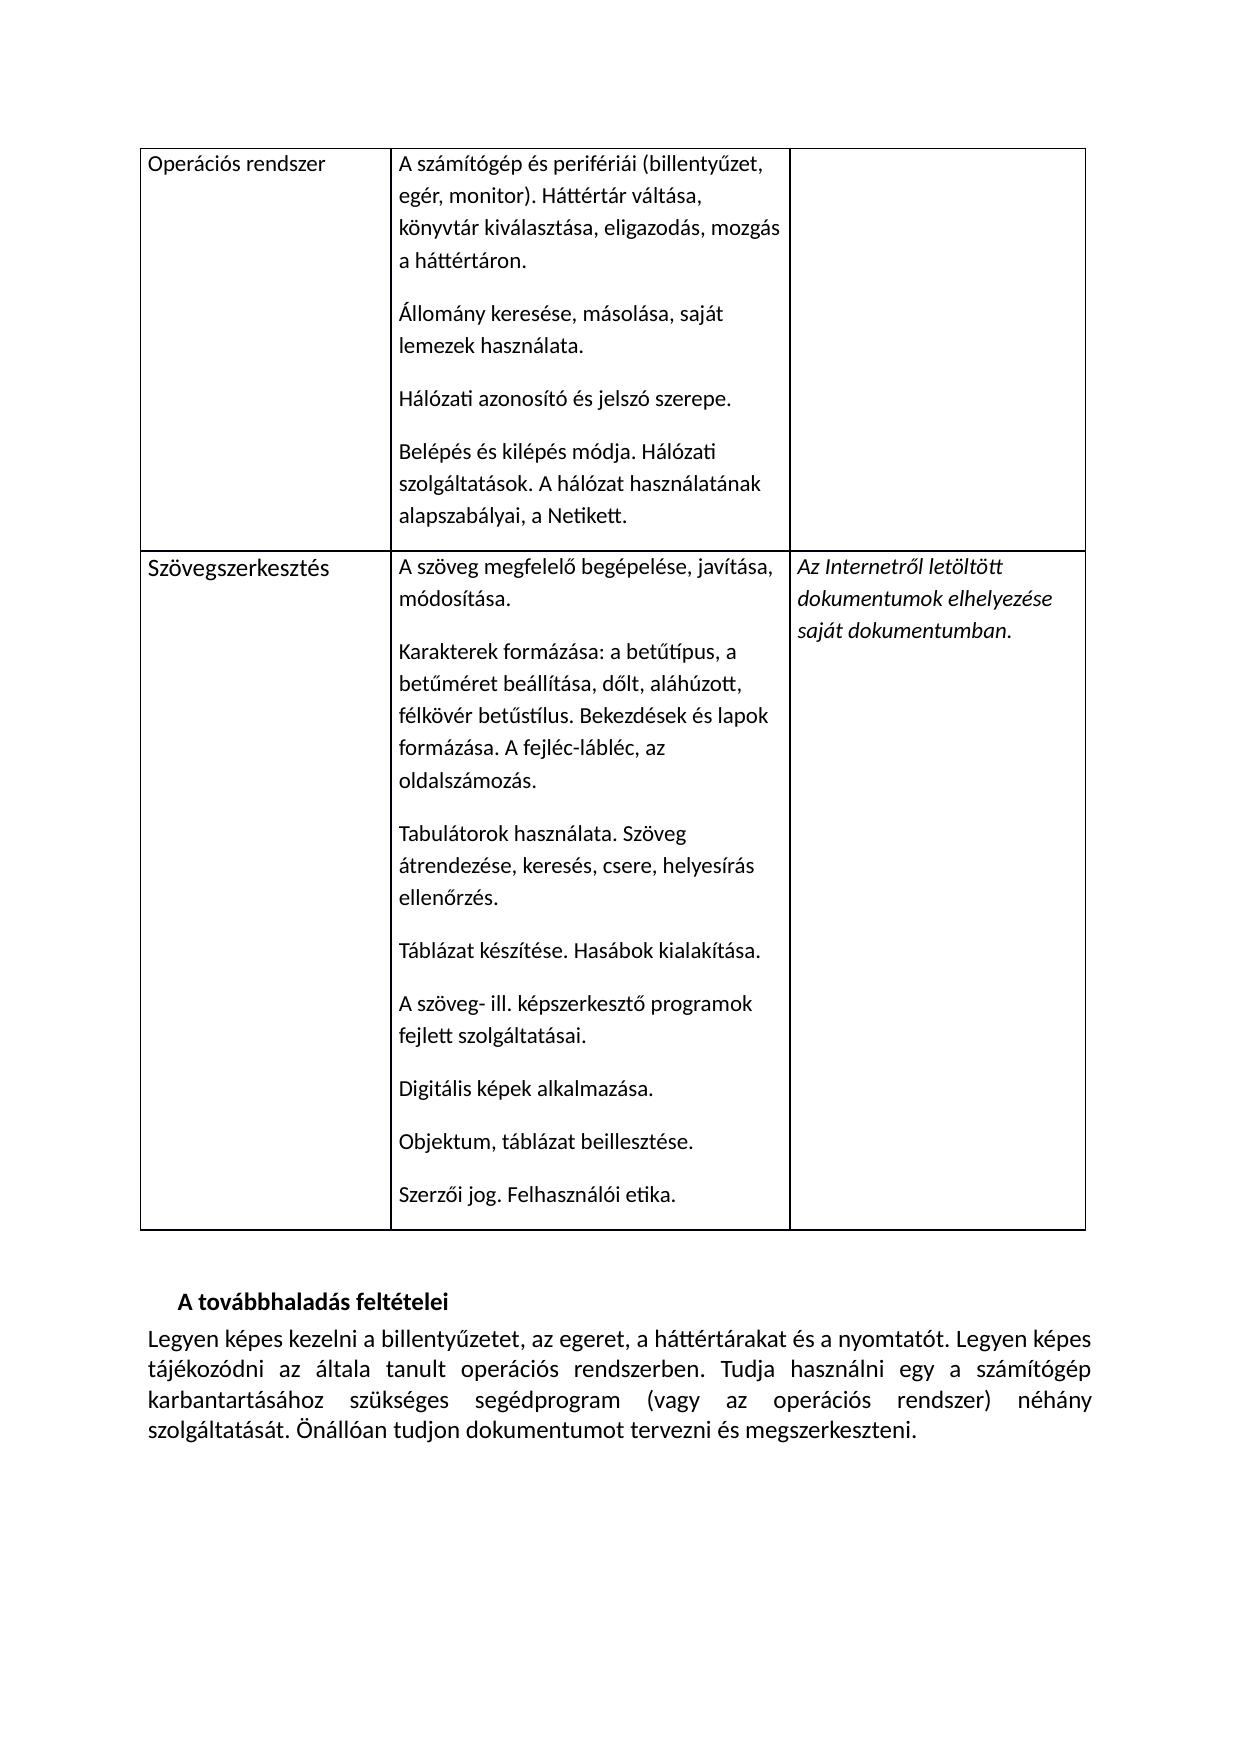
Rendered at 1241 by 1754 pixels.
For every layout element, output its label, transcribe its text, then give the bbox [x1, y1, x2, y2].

text Legyen képes kezelni a billentyűzetet, az egeret, a háttértárakat és a nyomtatót. Legyen képes tájékozódni az általa tanult operációs rendszerben. Tudja használni egy a számítógép karbantartásához szükséges segédprogram (vagy az operációs rendszer) néhány szolgáltatását. Önállóan tudjon dokumentumot tervezni és megszerkeszteni. [148, 1323, 1093, 1445]
table_cell A számítógép és perifériái (billentyűzet, egér, monitor). Háttértár váltása, könyvtár kiválasztása, eligazodás, mozgás a háttértáron. Állomány keresése, másolása, saját lemezek használata. Hálózati azonosító és jelszó szerepe. Belépés és kilépés módja. Hálózati szolgáltatások. A hálózat használatának alapszabályai, a Netikett. [392, 149, 789, 550]
subtitle A továbbhaladás feltételei [148, 1286, 1093, 1317]
table_cell Az Internetről letöltött dokumentumok elhelyezése saját dokumentumban. [791, 552, 1085, 1229]
table_cell Operációs rendszer [141, 149, 390, 550]
table_cell Szövegszerkesztés [141, 552, 390, 1229]
table_cell [791, 149, 1085, 550]
table_cell A szöveg megfelelő begépelése, javítása, módosítása. Karakterek formázása: a betűtípus, a betűméret beállítása, dőlt, aláhúzott, félkövér betűstílus. Bekezdések és lapok formázása. A fejléc-lábléc, az oldalszámozás. Tabulátorok használata. Szöveg átrendezése, keresés, csere, helyesírás ellenőrzés. Táblázat készítése. Hasábok kialakítása. A szöveg- ill. képszerkesztő programok fejlett szolgáltatásai. Digitális képek alkalmazása. Objektum, táblázat beillesztése. Szerzői jog. Felhasználói etika. [392, 552, 789, 1229]
